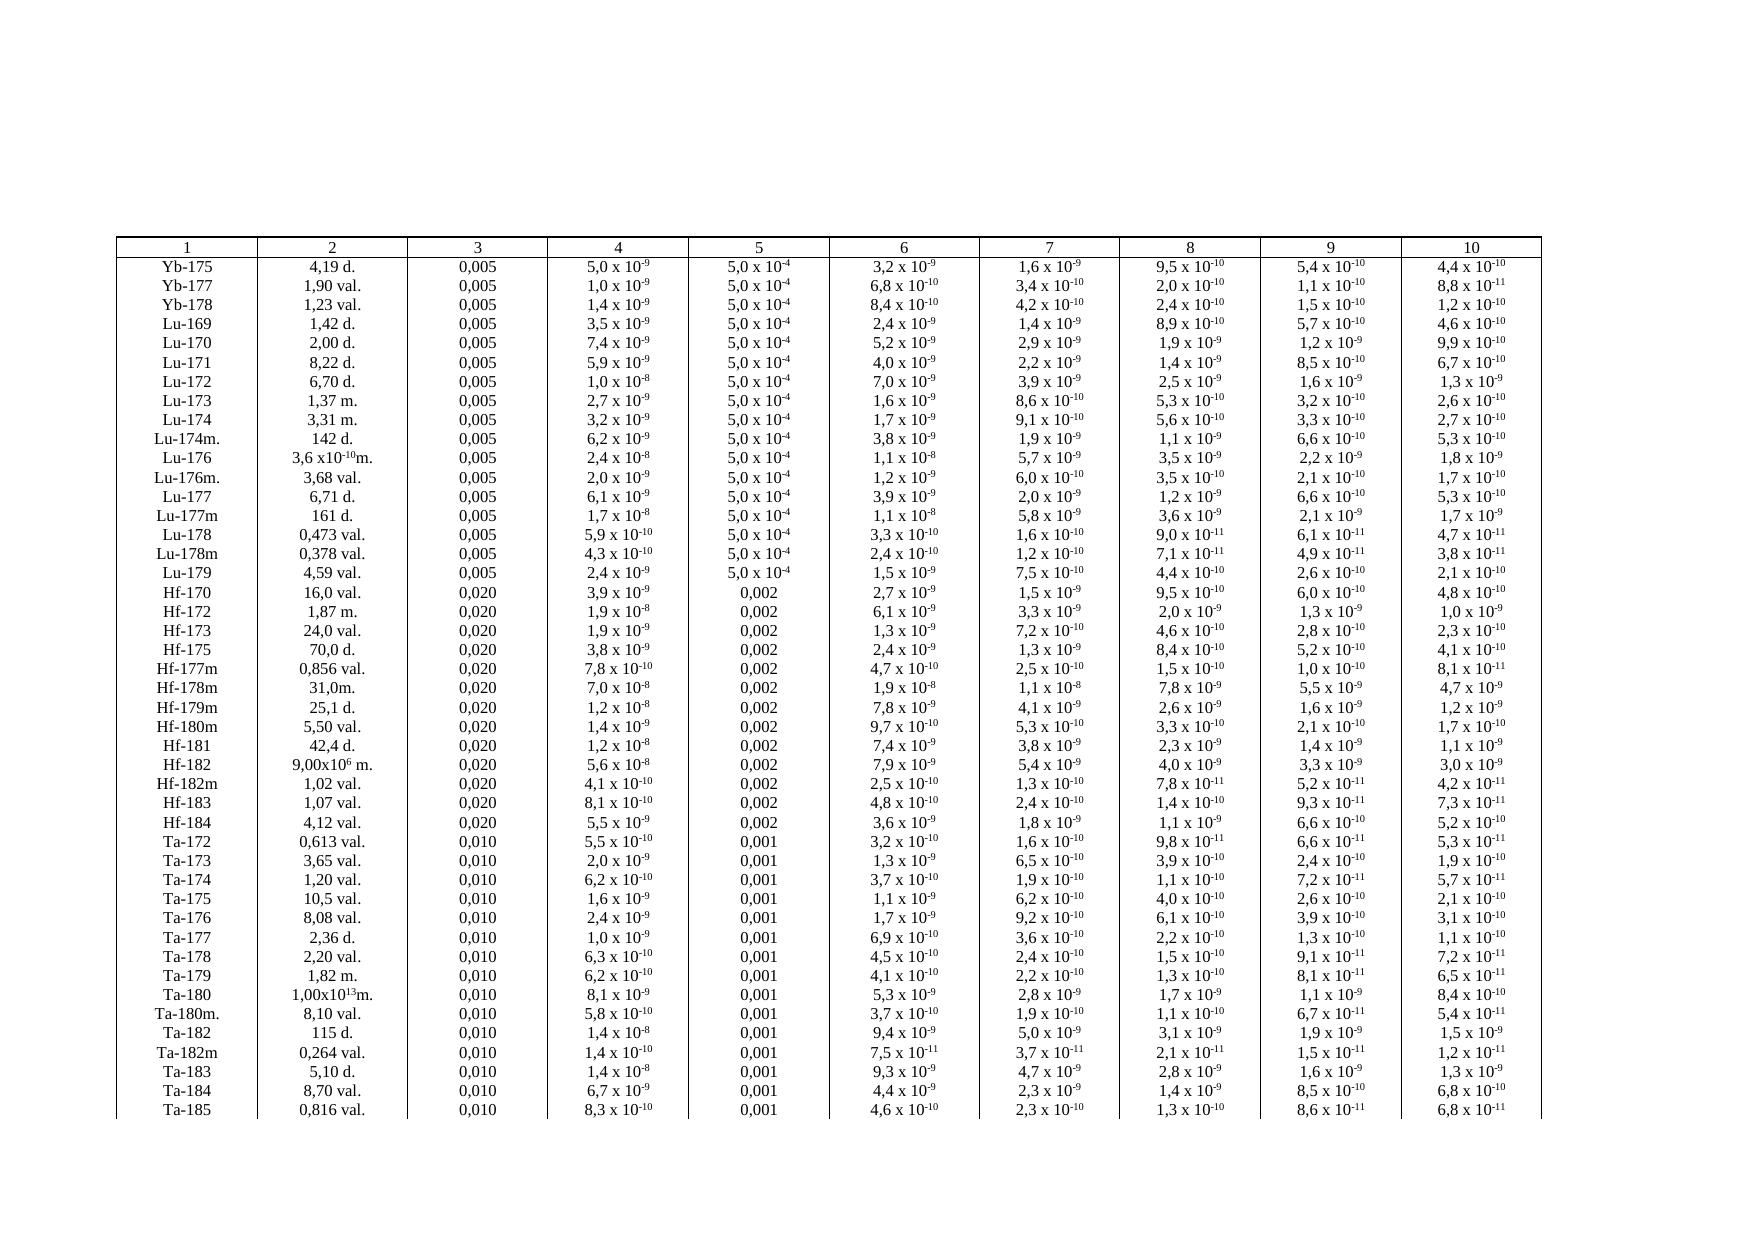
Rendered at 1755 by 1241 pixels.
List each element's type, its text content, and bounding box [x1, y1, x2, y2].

table_cell 2,5 x 10-10 [980, 659, 1119, 678]
table_cell 0,005 [408, 333, 547, 352]
table_cell 3,68 val. [258, 468, 407, 487]
table_cell 5,3 x 10-10 [1120, 391, 1260, 410]
table_cell 3,1 x 10-9 [1120, 1023, 1260, 1042]
table_cell 42,4 d. [258, 736, 407, 755]
table_cell 7,9 x 10-9 [830, 755, 979, 774]
table_cell 6,70 d. [258, 372, 407, 391]
table_cell 8,1 x 10-11 [1402, 659, 1541, 678]
table_cell Ta-179 [117, 966, 257, 985]
table_cell 5,10 d. [258, 1062, 407, 1081]
table_cell 8,70 val. [258, 1081, 407, 1100]
table_cell 2,8 x 10-10 [1261, 621, 1401, 640]
table_cell 2,1 x 10-11 [1120, 1043, 1260, 1062]
table_cell 6,6 x 10-10 [1261, 813, 1401, 832]
table_cell 6,2 x 10-10 [980, 889, 1119, 908]
table_cell 4,0 x 10-9 [830, 353, 979, 372]
table_cell 4,7 x 10-10 [830, 659, 979, 678]
table_cell 1,3 x 10-9 [1261, 602, 1401, 621]
table_cell 0,001 [689, 928, 829, 947]
table_cell 1,5 x 10-11 [1261, 1043, 1401, 1062]
table_cell 5,5 x 10-9 [1261, 678, 1401, 697]
table_cell 3,4 x 10-10 [980, 276, 1119, 295]
table_cell 2,1 x 10-9 [1261, 506, 1401, 525]
table_cell 0,002 [689, 813, 829, 832]
table_header 4 [548, 238, 688, 257]
table_cell 1,1 x 10-8 [830, 506, 979, 525]
table_cell 2,7 x 10-10 [1402, 410, 1541, 429]
table_cell 1,00x1013m. [258, 985, 407, 1004]
table_cell Lu-172 [117, 372, 257, 391]
table_cell 9,2 x 10-10 [980, 908, 1119, 927]
table_cell 4,59 val. [258, 563, 407, 582]
table_cell 2,3 x 10-9 [980, 1081, 1119, 1100]
table_cell 3,9 x 10-10 [1120, 851, 1260, 870]
table_cell 1,0 x 10-9 [548, 928, 688, 947]
table_cell 1,0 x 10-9 [548, 276, 688, 295]
table_cell 1,3 x 10-9 [830, 851, 979, 870]
table_header 10 [1402, 238, 1541, 257]
table_cell 0,005 [408, 276, 547, 295]
table_cell 1,4 x 10-8 [548, 1023, 688, 1042]
table_cell 1,6 x 10-10 [980, 832, 1119, 851]
table_cell 1,9 x 10-9 [1261, 1023, 1401, 1042]
table_cell 6,5 x 10-11 [1402, 966, 1541, 985]
table_cell 4,0 x 10-10 [1120, 889, 1260, 908]
table_cell 2,00 d. [258, 333, 407, 352]
table_cell 1,4 x 10-9 [980, 314, 1119, 333]
table_cell 0,002 [689, 640, 829, 659]
table_cell 0,020 [408, 698, 547, 717]
table_cell 4,6 x 10-10 [830, 1100, 979, 1119]
table_cell 1,2 x 10-8 [548, 736, 688, 755]
table_cell 1,9 x 10-10 [980, 1004, 1119, 1023]
table_cell 1,9 x 10-9 [980, 429, 1119, 448]
table_cell 0,002 [689, 717, 829, 736]
table_cell 5,0 x 10-4 [689, 410, 829, 429]
table_cell 1,9 x 10-9 [548, 621, 688, 640]
table_cell 1,2 x 10-9 [1120, 487, 1260, 506]
table_cell 7,1 x 10-11 [1120, 544, 1260, 563]
table_cell 1,4 x 10-9 [548, 717, 688, 736]
table_cell 0,001 [689, 1081, 829, 1100]
table_cell 7,2 x 10-11 [1261, 870, 1401, 889]
table_cell 5,50 val. [258, 717, 407, 736]
table_cell Ta-174 [117, 870, 257, 889]
table_cell 8,5 x 10-10 [1261, 1081, 1401, 1100]
table_cell 2,7 x 10-9 [548, 391, 688, 410]
table_cell Ta-180 [117, 985, 257, 1004]
table_cell 6,6 x 10-10 [1261, 429, 1401, 448]
table_cell 0,002 [689, 659, 829, 678]
table_cell 9,7 x 10-10 [830, 717, 979, 736]
table_cell 3,9 x 10-9 [548, 583, 688, 602]
table_cell 1,3 x 10-10 [1120, 966, 1260, 985]
table_cell 3,2 x 10-10 [830, 832, 979, 851]
table_cell 115 d. [258, 1023, 407, 1042]
table_cell 5,0 x 10-4 [689, 448, 829, 467]
table_cell 7,8 x 10-9 [830, 698, 979, 717]
table_cell 3,7 x 10-10 [830, 870, 979, 889]
table_cell 1,3 x 10-9 [980, 640, 1119, 659]
table_cell 0,005 [408, 410, 547, 429]
table_cell Lu-173 [117, 391, 257, 410]
table_cell 1,0 x 10-8 [548, 372, 688, 391]
table_cell 1,5 x 10-10 [1120, 659, 1260, 678]
table_cell 4,6 x 10-10 [1120, 621, 1260, 640]
table_cell Ta-175 [117, 889, 257, 908]
table_cell 2,9 x 10-9 [980, 333, 1119, 352]
table_cell Hf-182 [117, 755, 257, 774]
table_cell 9,1 x 10-10 [980, 410, 1119, 429]
table_cell 0,613 val. [258, 832, 407, 851]
table_cell 1,0 x 10-9 [1402, 602, 1541, 621]
table_cell 3,6 x 10-10 [980, 928, 1119, 947]
table_cell 6,8 x 10-10 [830, 276, 979, 295]
table_cell 3,8 x 10-9 [830, 429, 979, 448]
table_cell 5,7 x 10-11 [1402, 870, 1541, 889]
table_cell 5,4 x 10-11 [1402, 1004, 1541, 1023]
table_header 9 [1261, 238, 1401, 257]
table_cell 2,2 x 10-10 [980, 966, 1119, 985]
table_cell 1,87 m. [258, 602, 407, 621]
table_cell 3,5 x 10-9 [1120, 448, 1260, 467]
table_cell 4,4 x 10-10 [1120, 563, 1260, 582]
table_cell 0,002 [689, 774, 829, 793]
table_cell 1,4 x 10-9 [548, 295, 688, 314]
table_cell Lu-174m. [117, 429, 257, 448]
table_cell 0,020 [408, 678, 547, 697]
table_cell 9,0 x 10-11 [1120, 525, 1260, 544]
table_cell Lu-176m. [117, 468, 257, 487]
table_cell 1,37 m. [258, 391, 407, 410]
table_header 3 [408, 238, 547, 257]
table_cell 0,010 [408, 1004, 547, 1023]
table_cell 3,3 x 10-9 [1261, 755, 1401, 774]
table_cell 4,7 x 10-11 [1402, 525, 1541, 544]
table_cell 1,2 x 10-11 [1402, 1043, 1541, 1062]
table_cell 2,6 x 10-10 [1402, 391, 1541, 410]
table_cell 0,005 [408, 314, 547, 333]
table_cell 4,8 x 10-10 [830, 793, 979, 812]
table_cell 0,005 [408, 353, 547, 372]
table_cell 0,002 [689, 602, 829, 621]
table_cell 7,5 x 10-11 [830, 1043, 979, 1062]
table_cell 5,6 x 10-10 [1120, 410, 1260, 429]
table_cell 9,5 x 10-10 [1120, 258, 1260, 276]
table_cell 25,1 d. [258, 698, 407, 717]
table_cell 0,010 [408, 1023, 547, 1042]
table_cell 7,4 x 10-9 [830, 736, 979, 755]
table_cell Ta-182 [117, 1023, 257, 1042]
table_cell 1,07 val. [258, 793, 407, 812]
table_cell 0,020 [408, 717, 547, 736]
table_cell 3,6 x 10-9 [830, 813, 979, 832]
table_cell 3,3 x 10-9 [980, 602, 1119, 621]
table_cell Ta-172 [117, 832, 257, 851]
table_cell 4,3 x 10-10 [548, 544, 688, 563]
table_cell 5,0 x 10-4 [689, 391, 829, 410]
table_cell 1,4 x 10-9 [1120, 1081, 1260, 1100]
table_cell 1,2 x 10-8 [548, 698, 688, 717]
table_cell 1,4 x 10-8 [548, 1062, 688, 1081]
table_cell 1,1 x 10-10 [1120, 870, 1260, 889]
table_cell 4,1 x 10-10 [1402, 640, 1541, 659]
table_header 8 [1120, 238, 1260, 257]
table_cell 0,001 [689, 870, 829, 889]
table_cell 4,2 x 10-10 [980, 295, 1119, 314]
table_cell 4,19 d. [258, 258, 407, 276]
table_cell 0,020 [408, 583, 547, 602]
table_cell 1,6 x 10-10 [980, 525, 1119, 544]
table_cell 0,005 [408, 372, 547, 391]
table_cell 5,0 x 10-4 [689, 333, 829, 352]
table_cell 0,005 [408, 468, 547, 487]
table_cell 6,7 x 10-9 [548, 1081, 688, 1100]
table_cell 0,001 [689, 947, 829, 966]
table_cell 8,4 x 10-10 [1402, 985, 1541, 1004]
table_cell Hf-175 [117, 640, 257, 659]
table_cell 5,0 x 10-4 [689, 506, 829, 525]
table_cell 9,1 x 10-11 [1261, 947, 1401, 966]
table_cell 1,1 x 10-9 [1120, 429, 1260, 448]
table_cell 5,0 x 10-4 [689, 563, 829, 582]
table_cell 1,5 x 10-10 [1120, 947, 1260, 966]
table_cell 4,2 x 10-11 [1402, 774, 1541, 793]
table_cell 4,4 x 10-10 [1402, 258, 1541, 276]
table_cell Ta-180m. [117, 1004, 257, 1023]
table_cell 4,1 x 10-10 [830, 966, 979, 985]
table_cell 1,3 x 10-9 [1402, 1062, 1541, 1081]
table_cell 3,8 x 10-9 [548, 640, 688, 659]
table_header 6 [830, 238, 979, 257]
table_cell 1,7 x 10-9 [1120, 985, 1260, 1004]
table_cell 6,2 x 10-10 [548, 870, 688, 889]
table_cell 6,2 x 10-10 [548, 966, 688, 985]
table_cell 0,001 [689, 1043, 829, 1062]
table_cell 5,4 x 10-10 [1261, 258, 1401, 276]
table_cell 1,2 x 10-9 [1402, 698, 1541, 717]
table_cell 2,4 x 10-9 [548, 908, 688, 927]
table_cell 0,001 [689, 851, 829, 870]
table_cell 2,4 x 10-10 [980, 947, 1119, 966]
table_cell 4,9 x 10-11 [1261, 544, 1401, 563]
table_cell 8,9 x 10-10 [1120, 314, 1260, 333]
table_cell 0,010 [408, 1043, 547, 1062]
table_cell 0,005 [408, 295, 547, 314]
table_cell 2,4 x 10-8 [548, 448, 688, 467]
table_cell 7,2 x 10-10 [980, 621, 1119, 640]
table_cell 1,5 x 10-9 [830, 563, 979, 582]
table_cell 6,5 x 10-10 [980, 851, 1119, 870]
table_cell 1,7 x 10-10 [1402, 717, 1541, 736]
table_cell 7,8 x 10-10 [548, 659, 688, 678]
table_cell 2,4 x 10-9 [830, 640, 979, 659]
table_cell Hf-182m [117, 774, 257, 793]
table_cell Lu-177m [117, 506, 257, 525]
table_cell 3,3 x 10-10 [1261, 410, 1401, 429]
table_cell 0,001 [689, 1023, 829, 1042]
table_cell 2,6 x 10-10 [1261, 563, 1401, 582]
table_cell 5,0 x 10-4 [689, 544, 829, 563]
table_cell 8,08 val. [258, 908, 407, 927]
table_cell 1,6 x 10-9 [548, 889, 688, 908]
table_cell 2,20 val. [258, 947, 407, 966]
table_cell 0,002 [689, 698, 829, 717]
table_cell 0,020 [408, 659, 547, 678]
table_cell 2,6 x 10-10 [1261, 889, 1401, 908]
table_cell Hf-184 [117, 813, 257, 832]
table_cell 8,5 x 10-10 [1261, 353, 1401, 372]
table_cell 9,5 x 10-10 [1120, 583, 1260, 602]
table_cell 4,1 x 10-10 [548, 774, 688, 793]
table_cell 4,6 x 10-10 [1402, 314, 1541, 333]
table_cell Yb-175 [117, 258, 257, 276]
table_cell Lu-174 [117, 410, 257, 429]
table_cell 24,0 val. [258, 621, 407, 640]
table_cell 2,3 x 10-9 [1120, 736, 1260, 755]
table_cell 1,7 x 10-9 [830, 410, 979, 429]
table_cell 0,010 [408, 832, 547, 851]
table_cell 2,1 x 10-10 [1402, 563, 1541, 582]
table_cell 0,005 [408, 563, 547, 582]
table_cell 3,3 x 10-10 [830, 525, 979, 544]
table_cell 2,36 d. [258, 928, 407, 947]
table_cell Ta-173 [117, 851, 257, 870]
table_cell 0,001 [689, 985, 829, 1004]
table_cell 5,0 x 10-9 [548, 258, 688, 276]
table_cell 1,3 x 10-10 [1261, 928, 1401, 947]
table_cell 1,4 x 10-9 [1261, 736, 1401, 755]
table_cell 2,4 x 10-10 [830, 544, 979, 563]
table_cell 6,9 x 10-10 [830, 928, 979, 947]
table_cell 0,010 [408, 1100, 547, 1119]
table_cell 3,1 x 10-10 [1402, 908, 1541, 927]
table_cell 1,1 x 10-10 [1261, 276, 1401, 295]
table_cell 5,3 x 10-10 [1402, 429, 1541, 448]
table_cell Lu-178m [117, 544, 257, 563]
table_cell Hf-181 [117, 736, 257, 755]
table_cell 0,002 [689, 621, 829, 640]
table_cell 9,8 x 10-11 [1120, 832, 1260, 851]
table_cell Hf-183 [117, 793, 257, 812]
table_cell 0,005 [408, 391, 547, 410]
table_header 5 [689, 238, 829, 257]
table_cell 5,9 x 10-9 [548, 353, 688, 372]
table_cell 1,1 x 10-9 [1402, 736, 1541, 755]
table_cell 0,005 [408, 506, 547, 525]
table_cell 0,020 [408, 602, 547, 621]
table_cell 1,6 x 10-9 [1261, 372, 1401, 391]
table_cell 1,7 x 10-10 [1402, 468, 1541, 487]
table_cell 1,5 x 10-9 [980, 583, 1119, 602]
table_cell 1,3 x 10-9 [1402, 372, 1541, 391]
table_cell 1,9 x 10-10 [1402, 851, 1541, 870]
table_cell 0,005 [408, 487, 547, 506]
table_cell 2,2 x 10-9 [1261, 448, 1401, 467]
table_cell 4,12 val. [258, 813, 407, 832]
table_cell 5,2 x 10-9 [830, 333, 979, 352]
table_cell 0,001 [689, 889, 829, 908]
table_cell 1,6 x 10-9 [1261, 698, 1401, 717]
table_cell 0,002 [689, 583, 829, 602]
table_cell 7,5 x 10-10 [980, 563, 1119, 582]
table_cell 6,3 x 10-10 [548, 947, 688, 966]
table_cell Hf-173 [117, 621, 257, 640]
table_cell 0,005 [408, 429, 547, 448]
table_cell 0,010 [408, 870, 547, 889]
table_cell 2,3 x 10-10 [980, 1100, 1119, 1119]
table_cell 5,5 x 10-9 [548, 813, 688, 832]
table_cell 5,4 x 10-9 [980, 755, 1119, 774]
table_cell 0,010 [408, 928, 547, 947]
table_cell 1,6 x 10-9 [830, 391, 979, 410]
table_cell 8,1 x 10-9 [548, 985, 688, 1004]
table_cell 6,0 x 10-10 [980, 468, 1119, 487]
table_cell 6,7 x 10-10 [1402, 353, 1541, 372]
table_cell 8,22 d. [258, 353, 407, 372]
table_cell 5,0 x 10-4 [689, 468, 829, 487]
table_cell 2,5 x 10-9 [1120, 372, 1260, 391]
table_cell 0,001 [689, 966, 829, 985]
table_cell 1,4 x 10-10 [1120, 793, 1260, 812]
table_cell 0,010 [408, 947, 547, 966]
table_cell Ta-182m [117, 1043, 257, 1062]
table_cell 0,856 val. [258, 659, 407, 678]
table_cell 0,020 [408, 755, 547, 774]
table_cell 3,8 x 10-9 [980, 736, 1119, 755]
table_cell 2,1 x 10-10 [1402, 889, 1541, 908]
table_cell 5,0 x 10-4 [689, 295, 829, 314]
table_cell 0,002 [689, 678, 829, 697]
table_cell 8,4 x 10-10 [1120, 640, 1260, 659]
table_cell 1,1 x 10-9 [1261, 985, 1401, 1004]
table_cell 4,8 x 10-10 [1402, 583, 1541, 602]
table_cell 1,1 x 10-10 [1120, 1004, 1260, 1023]
table_cell Lu-178 [117, 525, 257, 544]
table_cell 1,20 val. [258, 870, 407, 889]
table_cell 0,010 [408, 1062, 547, 1081]
table_cell 0,010 [408, 889, 547, 908]
table_cell 4,4 x 10-9 [830, 1081, 979, 1100]
table_cell 0,010 [408, 1081, 547, 1100]
table_cell 9,3 x 10-11 [1261, 793, 1401, 812]
table_cell 2,4 x 10-10 [980, 793, 1119, 812]
table_cell Lu-169 [117, 314, 257, 333]
table_cell 8,6 x 10-10 [980, 391, 1119, 410]
table_cell 5,3 x 10-9 [830, 985, 979, 1004]
table_cell 2,0 x 10-9 [548, 851, 688, 870]
table_cell 70,0 d. [258, 640, 407, 659]
table_cell Ta-178 [117, 947, 257, 966]
table_cell 3,2 x 10-10 [1261, 391, 1401, 410]
table_cell 5,0 x 10-9 [980, 1023, 1119, 1042]
table_header 2 [258, 238, 407, 257]
table_cell Ta-177 [117, 928, 257, 947]
table_cell 3,5 x 10-10 [1120, 468, 1260, 487]
table_cell 1,7 x 10-9 [1402, 506, 1541, 525]
table_cell 1,2 x 10-10 [980, 544, 1119, 563]
table_cell Lu-176 [117, 448, 257, 467]
table_cell 1,9 x 10-9 [1120, 333, 1260, 352]
table_cell 10,5 val. [258, 889, 407, 908]
table_cell 1,1 x 10-8 [830, 448, 979, 467]
table_cell Ta-185 [117, 1100, 257, 1119]
table_cell 5,2 x 10-11 [1261, 774, 1401, 793]
table_cell 1,7 x 10-8 [548, 506, 688, 525]
table_cell 1,4 x 10-9 [1120, 353, 1260, 372]
table_cell 3,65 val. [258, 851, 407, 870]
table_cell Hf-170 [117, 583, 257, 602]
table_cell Ta-176 [117, 908, 257, 927]
table_cell Hf-172 [117, 602, 257, 621]
table_cell 5,2 x 10-10 [1261, 640, 1401, 659]
table_cell 9,3 x 10-9 [830, 1062, 979, 1081]
table_cell 5,8 x 10-10 [548, 1004, 688, 1023]
table_cell 0,005 [408, 544, 547, 563]
table_cell Ta-184 [117, 1081, 257, 1100]
table_cell 1,8 x 10-9 [980, 813, 1119, 832]
table_cell Lu-171 [117, 353, 257, 372]
table_cell 8,1 x 10-11 [1261, 966, 1401, 985]
table_cell 3,31 m. [258, 410, 407, 429]
table_cell Lu-179 [117, 563, 257, 582]
table_cell 1,1 x 10-10 [1402, 928, 1541, 947]
table_cell 0,264 val. [258, 1043, 407, 1062]
table_cell 2,0 x 10-10 [1120, 276, 1260, 295]
table_cell 3,7 x 10-11 [980, 1043, 1119, 1062]
table_cell 3,6 x 10-9 [1120, 506, 1260, 525]
table_cell 6,8 x 10-10 [1402, 1081, 1541, 1100]
table_cell 0,473 val. [258, 525, 407, 544]
table_cell 1,2 x 10-9 [1261, 333, 1401, 352]
table_cell 5,5 x 10-10 [548, 832, 688, 851]
table_cell 6,71 d. [258, 487, 407, 506]
table_cell 0,378 val. [258, 544, 407, 563]
table_cell 6,6 x 10-10 [1261, 487, 1401, 506]
table_cell 5,0 x 10-4 [689, 525, 829, 544]
table_cell 1,7 x 10-9 [830, 908, 979, 927]
table_cell 0,002 [689, 793, 829, 812]
table_cell 1,6 x 10-9 [980, 258, 1119, 276]
table_cell 1,23 val. [258, 295, 407, 314]
table_cell 0,001 [689, 1004, 829, 1023]
table_cell 6,8 x 10-11 [1402, 1100, 1541, 1119]
table_cell Hf-177m [117, 659, 257, 678]
table_cell 1,42 d. [258, 314, 407, 333]
table_cell 5,3 x 10-10 [1402, 487, 1541, 506]
table_cell 7,2 x 10-11 [1402, 947, 1541, 966]
table_cell 1,1 x 10-8 [980, 678, 1119, 697]
table_cell 2,1 x 10-10 [1261, 717, 1401, 736]
table_cell 2,5 x 10-10 [830, 774, 979, 793]
table_cell 5,3 x 10-10 [980, 717, 1119, 736]
table_cell 1,3 x 10-10 [980, 774, 1119, 793]
table_cell 1,0 x 10-10 [1261, 659, 1401, 678]
table_cell 0,002 [689, 736, 829, 755]
table_cell 1,3 x 10-10 [1120, 1100, 1260, 1119]
table_cell 5,8 x 10-9 [980, 506, 1119, 525]
table_cell 9,00x106 m. [258, 755, 407, 774]
table_cell 6,1 x 10-11 [1261, 525, 1401, 544]
table_cell 4,1 x 10-9 [980, 698, 1119, 717]
table_cell 0,005 [408, 525, 547, 544]
table_cell 1,90 val. [258, 276, 407, 295]
table_cell 6,1 x 10-9 [548, 487, 688, 506]
table_cell 8,3 x 10-10 [548, 1100, 688, 1119]
table_cell 6,1 x 10-9 [830, 602, 979, 621]
table_cell 2,7 x 10-9 [830, 583, 979, 602]
table_cell 5,7 x 10-9 [980, 448, 1119, 467]
table_cell 5,2 x 10-10 [1402, 813, 1541, 832]
table_cell Hf-178m [117, 678, 257, 697]
table_cell 2,8 x 10-9 [1120, 1062, 1260, 1081]
table_cell 3,3 x 10-10 [1120, 717, 1260, 736]
table_cell 0,001 [689, 1062, 829, 1081]
table_cell 7,0 x 10-9 [830, 372, 979, 391]
table_cell 0,010 [408, 851, 547, 870]
table_cell 4,5 x 10-10 [830, 947, 979, 966]
table_cell 2,4 x 10-9 [830, 314, 979, 333]
table_cell 7,8 x 10-11 [1120, 774, 1260, 793]
table_cell 0,001 [689, 1100, 829, 1119]
table_cell 3,9 x 10-10 [1261, 908, 1401, 927]
table_cell 8,10 val. [258, 1004, 407, 1023]
table_cell 9,4 x 10-9 [830, 1023, 979, 1042]
table_cell 1,5 x 10-9 [1402, 1023, 1541, 1042]
table_cell Yb-177 [117, 276, 257, 295]
table_cell 9,9 x 10-10 [1402, 333, 1541, 352]
table_cell 31,0m. [258, 678, 407, 697]
table_cell 6,0 x 10-10 [1261, 583, 1401, 602]
table_cell Yb-178 [117, 295, 257, 314]
table_cell 4,0 x 10-9 [1120, 755, 1260, 774]
table_cell 1,9 x 10-10 [980, 870, 1119, 889]
table_cell 142 d. [258, 429, 407, 448]
table_cell 2,0 x 10-9 [1120, 602, 1260, 621]
table_cell 3,2 x 10-9 [830, 258, 979, 276]
table_cell 7,4 x 10-9 [548, 333, 688, 352]
table_cell 6,2 x 10-9 [548, 429, 688, 448]
table_cell Hf-179m [117, 698, 257, 717]
table_cell 5,0 x 10-4 [689, 276, 829, 295]
table_cell 8,4 x 10-10 [830, 295, 979, 314]
table_cell 0,020 [408, 813, 547, 832]
table_cell 2,6 x 10-9 [1120, 698, 1260, 717]
table_cell 0,005 [408, 448, 547, 467]
table_cell 2,4 x 10-10 [1261, 851, 1401, 870]
table_cell 0,010 [408, 985, 547, 1004]
table_cell 8,1 x 10-10 [548, 793, 688, 812]
table_cell 4,7 x 10-9 [1402, 678, 1541, 697]
table_cell 161 d. [258, 506, 407, 525]
table_cell 0,001 [689, 908, 829, 927]
table_cell 1,9 x 10-8 [830, 678, 979, 697]
table_header 1 [117, 238, 257, 257]
table_cell 0,020 [408, 621, 547, 640]
table_cell 5,0 x 10-4 [689, 487, 829, 506]
table_cell 2,0 x 10-9 [548, 468, 688, 487]
table_cell 1,1 x 10-9 [830, 889, 979, 908]
table_cell 5,0 x 10-4 [689, 353, 829, 372]
table_cell 1,2 x 10-9 [830, 468, 979, 487]
table_cell 4,7 x 10-9 [980, 1062, 1119, 1081]
table_header 7 [980, 238, 1119, 257]
table_cell 0,002 [689, 755, 829, 774]
table_cell 8,6 x 10-11 [1261, 1100, 1401, 1119]
table_cell 1,82 m. [258, 966, 407, 985]
table_cell 0,010 [408, 966, 547, 985]
table_cell 3,9 x 10-9 [980, 372, 1119, 391]
table_cell 2,4 x 10-9 [548, 563, 688, 582]
table_cell 1,3 x 10-9 [830, 621, 979, 640]
table_cell 3,5 x 10-9 [548, 314, 688, 333]
table_cell 7,0 x 10-8 [548, 678, 688, 697]
table_cell 5,3 x 10-11 [1402, 832, 1541, 851]
table_cell 5,9 x 10-10 [548, 525, 688, 544]
table_cell 0,816 val. [258, 1100, 407, 1119]
table_cell 0,020 [408, 793, 547, 812]
table_cell 2,2 x 10-10 [1120, 928, 1260, 947]
table_cell 5,0 x 10-4 [689, 258, 829, 276]
table_cell 6,1 x 10-10 [1120, 908, 1260, 927]
table_cell 7,8 x 10-9 [1120, 678, 1260, 697]
table_cell 5,7 x 10-10 [1261, 314, 1401, 333]
table_cell 2,0 x 10-9 [980, 487, 1119, 506]
table_cell 5,0 x 10-4 [689, 314, 829, 333]
table_cell 5,0 x 10-4 [689, 429, 829, 448]
table_cell 8,8 x 10-11 [1402, 276, 1541, 295]
table_cell Lu-177 [117, 487, 257, 506]
table_cell 0,020 [408, 774, 547, 793]
table_cell 2,8 x 10-9 [980, 985, 1119, 1004]
table_cell 1,8 x 10-9 [1402, 448, 1541, 467]
table_cell Lu-170 [117, 333, 257, 352]
table_cell 3,2 x 10-9 [548, 410, 688, 429]
table_cell 5,6 x 10-8 [548, 755, 688, 774]
table_cell 3,6 x10-10m. [258, 448, 407, 467]
table_cell 0,010 [408, 908, 547, 927]
table_cell 1,9 x 10-8 [548, 602, 688, 621]
table_cell 7,3 x 10-11 [1402, 793, 1541, 812]
table_cell 0,020 [408, 640, 547, 659]
table_cell 0,020 [408, 736, 547, 755]
table_cell 3,9 x 10-9 [830, 487, 979, 506]
table_cell 0,001 [689, 832, 829, 851]
table_cell 1,1 x 10-9 [1120, 813, 1260, 832]
table_cell 5,0 x 10-4 [689, 372, 829, 391]
table_cell 1,5 x 10-10 [1261, 295, 1401, 314]
table_cell 16,0 val. [258, 583, 407, 602]
table_cell 2,2 x 10-9 [980, 353, 1119, 372]
table_cell Hf-180m [117, 717, 257, 736]
table_cell 0,005 [408, 258, 547, 276]
table_cell 3,0 x 10-9 [1402, 755, 1541, 774]
table_cell 6,6 x 10-11 [1261, 832, 1401, 851]
table_cell 1,6 x 10-9 [1261, 1062, 1401, 1081]
table_cell 2,4 x 10-10 [1120, 295, 1260, 314]
table_cell 2,1 x 10-10 [1261, 468, 1401, 487]
table_cell 1,02 val. [258, 774, 407, 793]
table_cell 3,7 x 10-10 [830, 1004, 979, 1023]
table_cell 1,2 x 10-10 [1402, 295, 1541, 314]
table_cell 3,8 x 10-11 [1402, 544, 1541, 563]
table_cell 2,3 x 10-10 [1402, 621, 1541, 640]
table_cell 1,4 x 10-10 [548, 1043, 688, 1062]
table_cell Ta-183 [117, 1062, 257, 1081]
table_cell 6,7 x 10-11 [1261, 1004, 1401, 1023]
